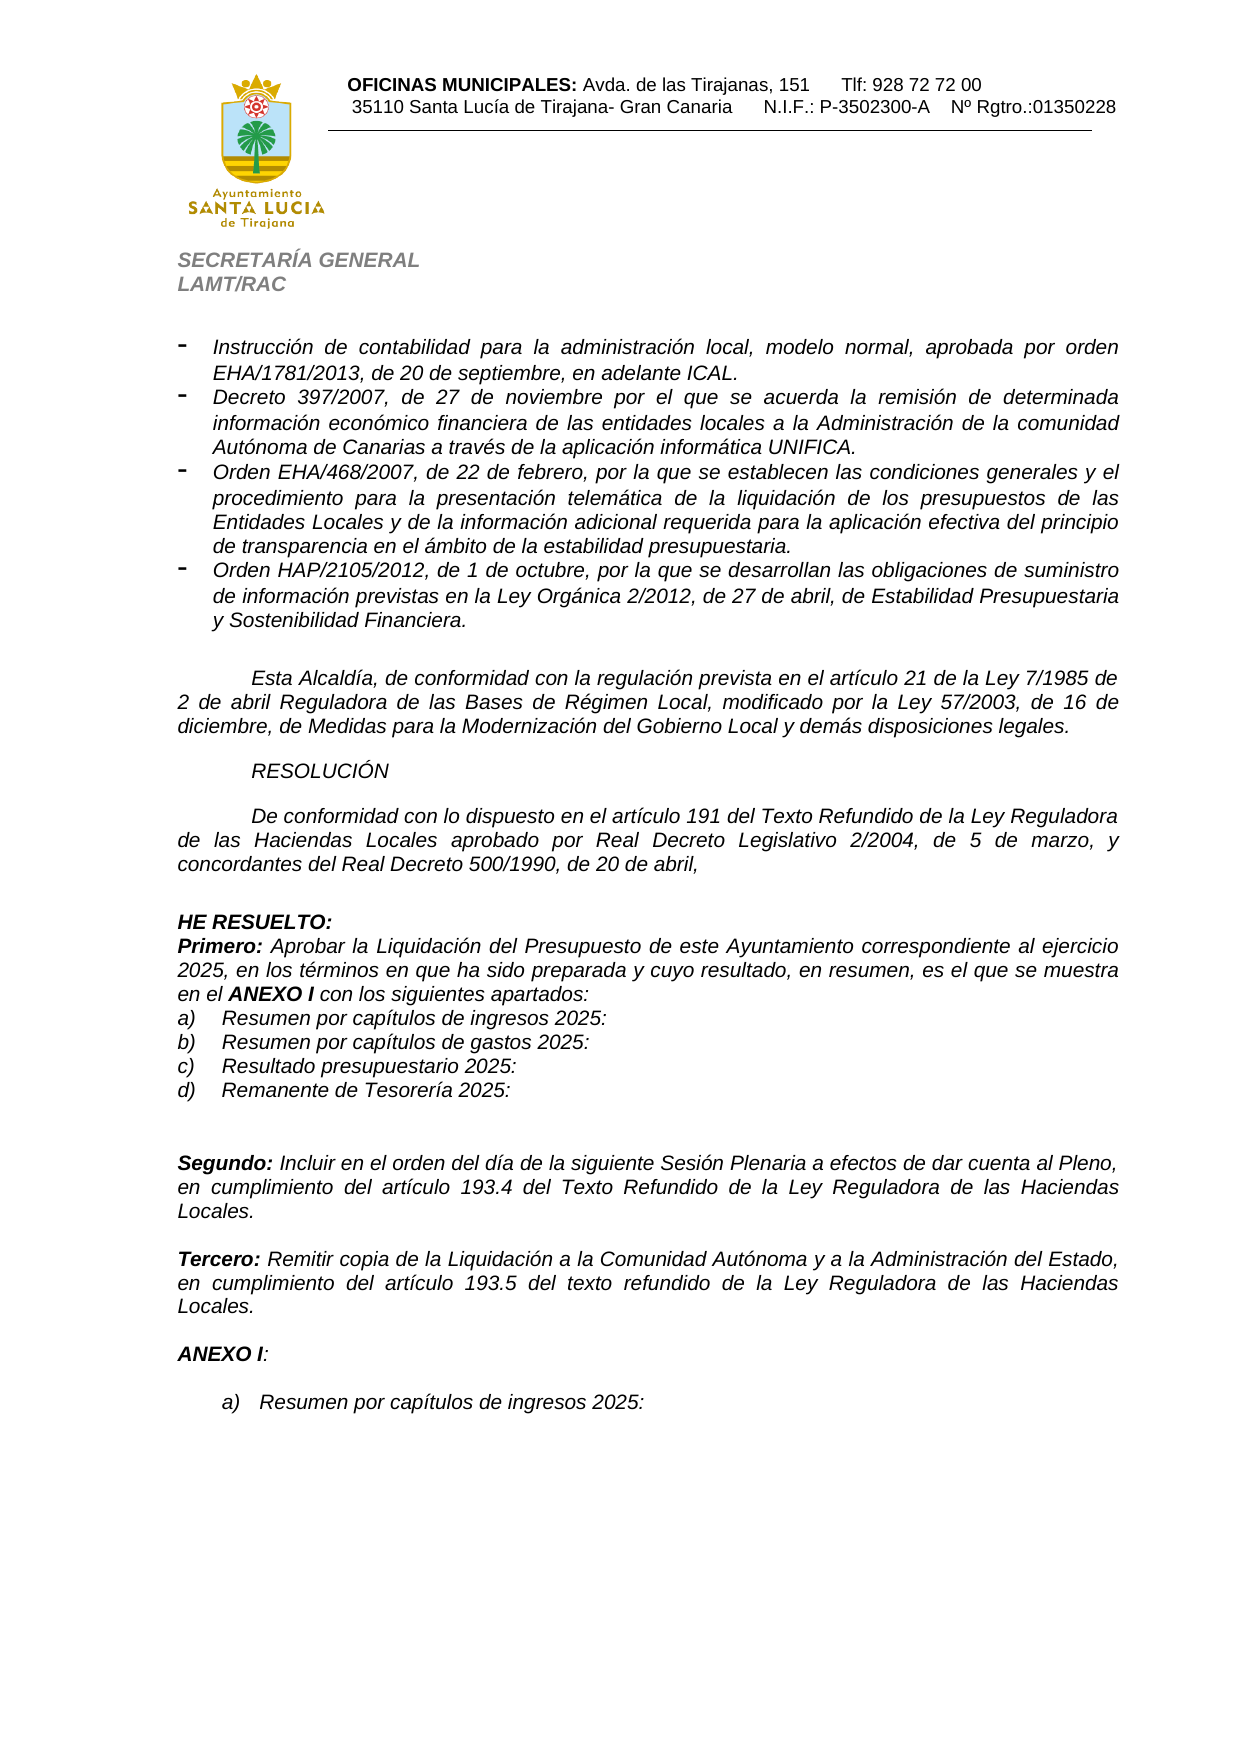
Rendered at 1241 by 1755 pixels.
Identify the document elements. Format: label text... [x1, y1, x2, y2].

list Resultado presupuestario 2025: [177, 1054, 1122, 1078]
text RESOLUCIÓN [177, 759, 1122, 783]
list Remanente de Tesorería 2025: [177, 1078, 1122, 1102]
text HE RESUELTO: [177, 910, 1122, 934]
list Orden EHA/468/2007, de 22 de febrero, por la que se establecen las condiciones generales y el procedimiento para la presentación telemática de la liquidación de los presupuestos de las Entidades Locales y de la información adicional requerida para la aplicación efectiva del principio de transparencia en el ámbito de la estabilidad presupuestaria. [177, 459, 1122, 557]
list Orden HAP/2105/2012, de 1 de octubre, por la que se desarrollan las obligaciones de suministro de información previstas en la Ley Orgánica 2/2012, de 27 de abril, de Estabilidad Presupuestaria y Sostenibilidad Financiera. [177, 557, 1122, 632]
list Resumen por capítulos de gastos 2025: [177, 1030, 1122, 1054]
list Instrucción de contabilidad para la administración local, modelo normal, aprobada por orden EHA/1781/2013, de 20 de septiembre, en adelante ICAL. [177, 334, 1122, 384]
text De conformidad con lo dispuesto en el artículo 191 del Texto Refundido de la Ley Reguladora de las Haciendas Locales aprobado por Real Decreto Legislativo 2/2004, de 5 de marzo, y concordantes del Real Decreto 500/1990, de 20 de abril, [177, 804, 1122, 876]
text Segundo: Incluir en el orden del día de la siguiente Sesión Plenaria a efectos de dar cuenta al Pleno, en cumplimiento del artículo 193.4 del Texto Refundido de la Ley Reguladora de las Haciendas Locales. [177, 1151, 1122, 1222]
list Decreto 397/2007, de 27 de noviembre por el que se acuerda la remisión de determinada información económico financiera de las entidades locales a la Administración de la comunidad Autónoma de Canarias a través de la aplicación informática UNIFICA. [177, 384, 1122, 459]
text Tercero: Remitir copia de la Liquidación a la Comunidad Autónoma y a la Administración del Estado, en cumplimiento del artículo 193.5 del texto refundido de la Ley Reguladora de las Haciendas Locales. [177, 1246, 1122, 1318]
list Resumen por capítulos de ingresos 2025: [222, 1390, 1122, 1414]
list Resumen por capítulos de ingresos 2025: [177, 1006, 1122, 1030]
text Esta Alcaldía, de conformidad con la regulación prevista en el artículo 21 de la Ley 7/1985 de 2 de abril Reguladora de las Bases de Régimen Local, modificado por la Ley 57/2003, de 16 de diciembre, de Medidas para la Modernización del Gobierno Local y demás disposiciones legales. [177, 666, 1122, 738]
text ANEXO I: [177, 1342, 1122, 1366]
text Primero: Aprobar la Liquidación del Presupuesto de este Ayuntamiento correspondiente al ejercicio 2025, en los términos en que ha sido preparada y cuyo resultado, en resumen, es el que se muestra en el ANEXO I con los siguientes apartados: [177, 934, 1122, 1006]
